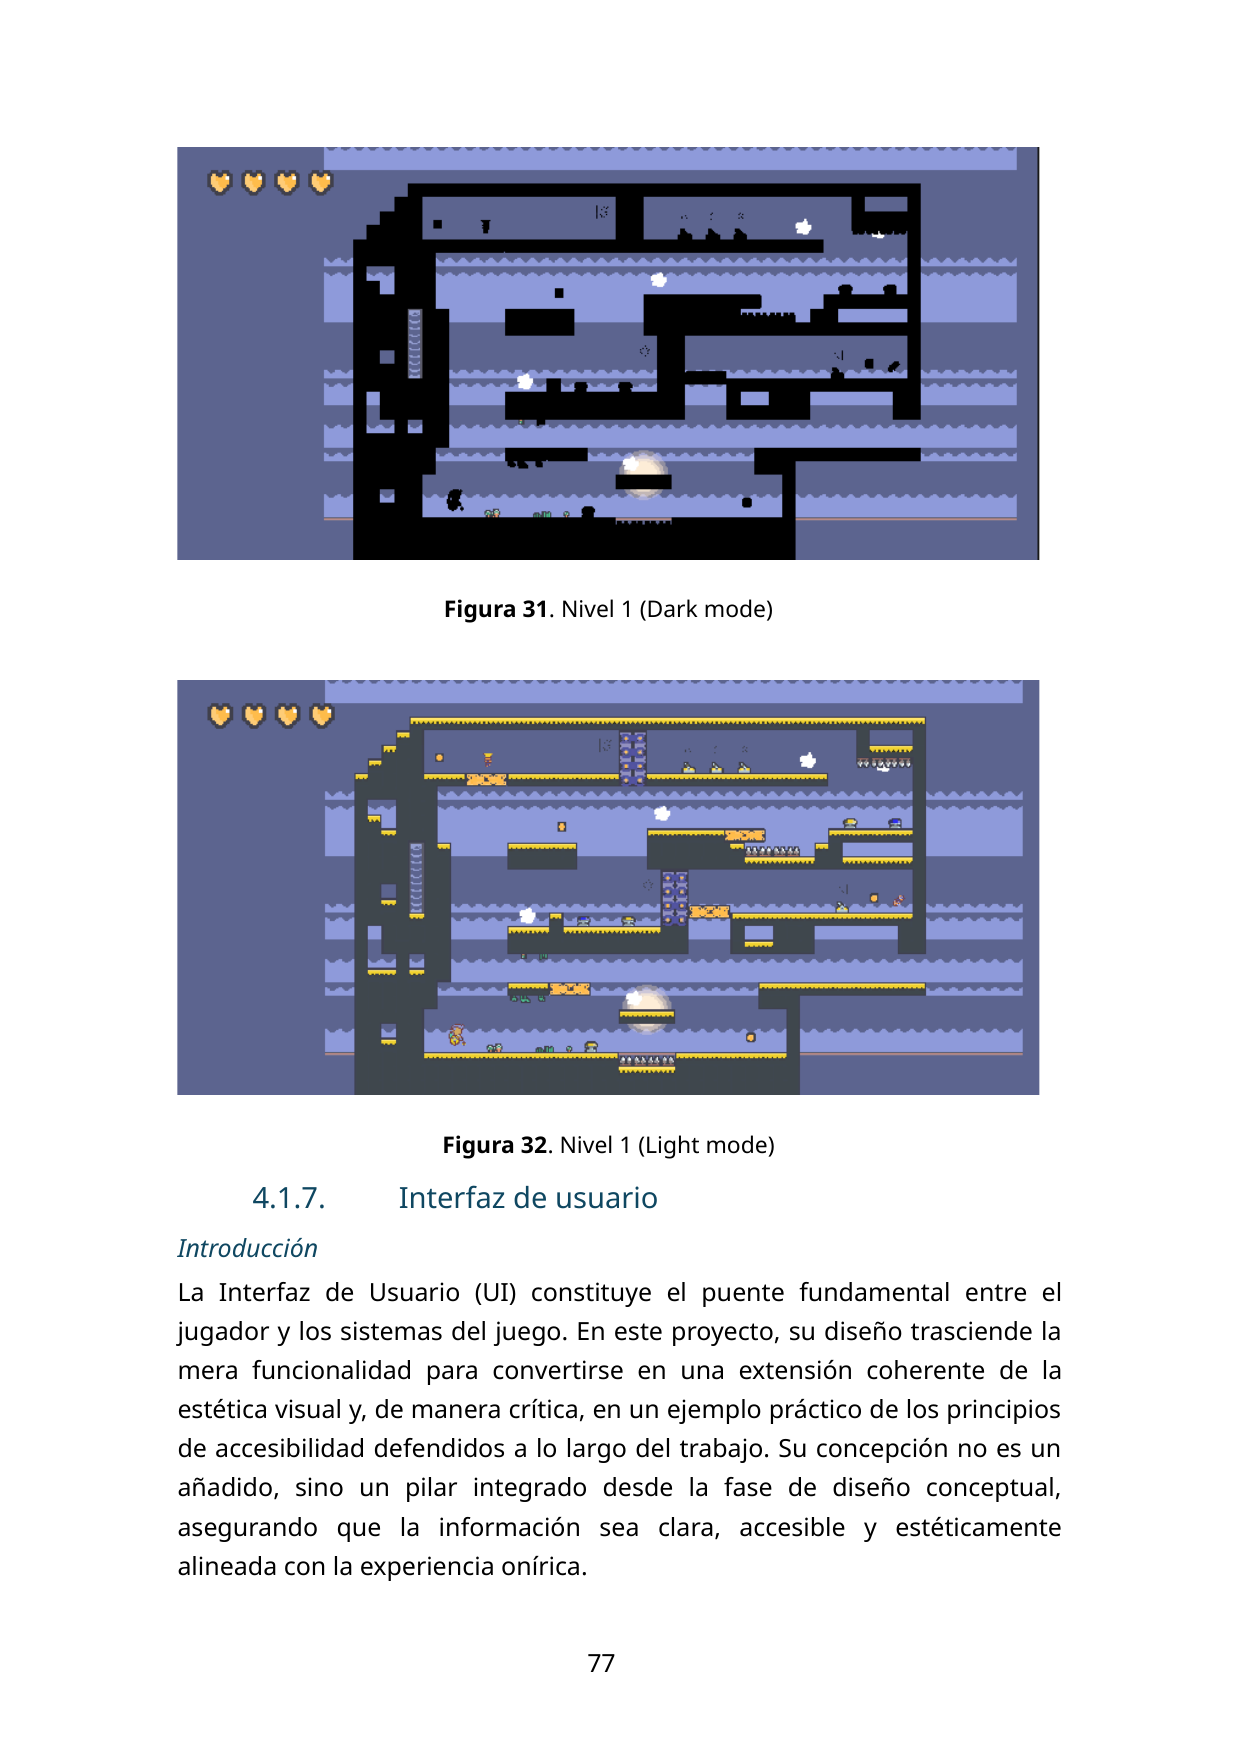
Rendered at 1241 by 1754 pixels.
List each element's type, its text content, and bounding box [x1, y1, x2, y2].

subtitle Introducción [177, 1231, 1063, 1265]
table_cell Figura 31. Nivel 1 (Dark mode) [166, 593, 1051, 624]
text La Interfaz de Usuario (UI) constituye el puente fundamental entre el jugador y los sistemas del juego. En este proyecto, su diseño trasciende la mera funcionalidad para convertirse en una extensión coherente de la estética visual y, de manera crítica, en un ejemplo práctico de los principios de accesibilidad defendidos a lo largo del trabajo. Su concepción no es un añadido, sino un pilar integrado desde la fase de diseño conceptual, asegurando que la información sea clara, accesible y estéticamente alineada con la experiencia onírica. [177, 1274, 1063, 1582]
table_header [166, 148, 1051, 593]
subtitle Interfaz de usuario [252, 1177, 1063, 1217]
picture [177, 147, 1040, 560]
table_header [166, 680, 1051, 1129]
table_cell Figura 32. Nivel 1 (Light mode) [166, 1129, 1051, 1160]
picture [177, 680, 1040, 1095]
